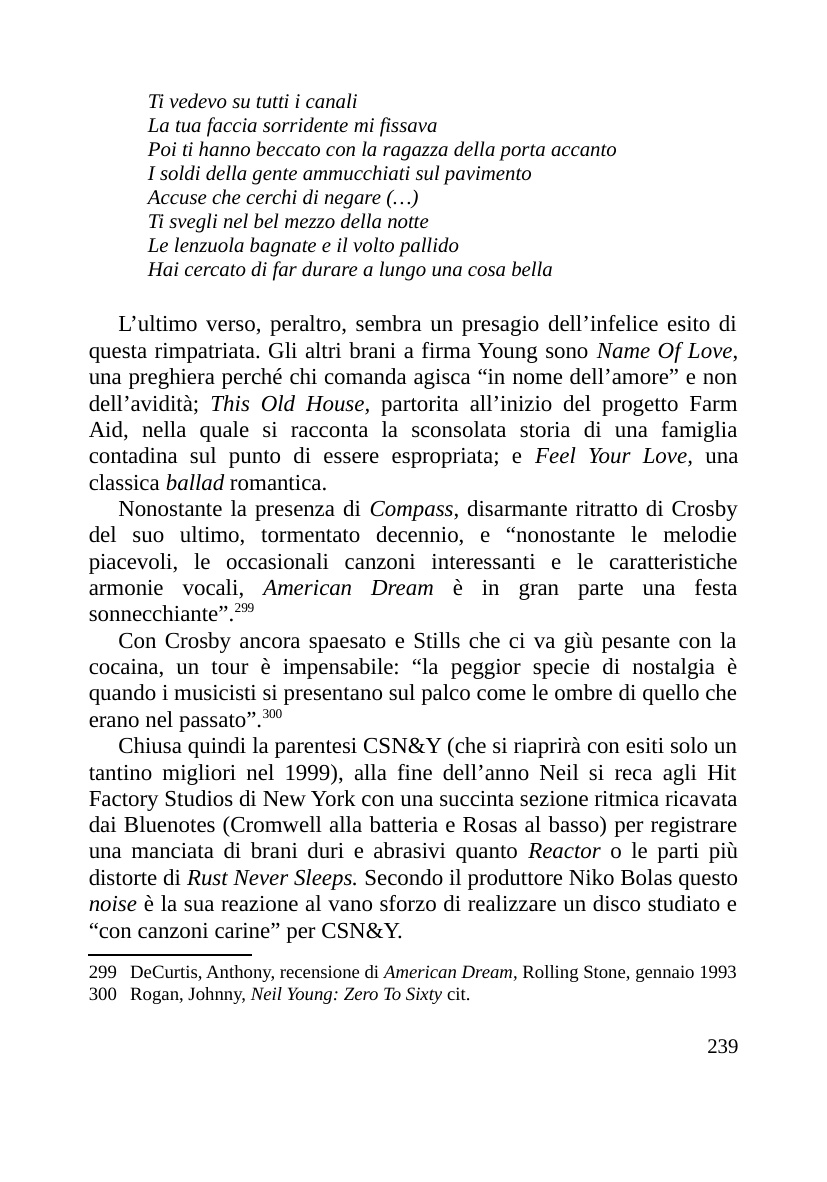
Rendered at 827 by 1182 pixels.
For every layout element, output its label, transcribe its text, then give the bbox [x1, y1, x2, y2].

text Nonostante la presenza di Compass, disarmante ritratto di Crosby del suo ultimo, tormentato decennio, e “nonostante le melodie piacevoli, le occasionali canzoni interessanti e le caratteristiche armonie vocali, American Dream è in gran parte una festa sonnecchiante”. [88, 495, 738, 627]
text Accuse che cerchi di negare (…) [88, 185, 738, 209]
text La tua faccia sorridente mi fissava [88, 113, 738, 137]
text I soldi della gente ammucchiati sul pavimento [88, 161, 738, 185]
text Poi ti hanno beccato con la ragazza della porta accanto [88, 137, 738, 161]
text Hai cercato di far durare a lungo una cosa bella [88, 257, 738, 281]
text Rogan, Johnny, Neil Young: Zero To Sixty cit. [88, 982, 738, 1004]
text Le lenzuola bagnate e il volto pallido [88, 233, 738, 257]
text L’ultimo verso, peraltro, sembra un presagio dell’infelice esito di questa rimpatriata. Gli altri brani a firma Young sono Name Of Love, una preghiera perché chi comanda agisca “in nome dell’amore” e non dell’avidità; This Old House, partorita all’inizio del progetto Farm Aid, nella quale si racconta la sconsolata storia di una famiglia contadina sul punto di essere espropriata; e Feel Your Love, una classica ballad romantica. [88, 311, 738, 495]
text Con Crosby ancora spaesato e Stills che ci va giù pesante con la cocaina, un tour è impensabile: “la peggior specie di nostalgia è quando i musicisti si presentano sul palco come le ombre di quello che erano nel passato”. [88, 627, 738, 732]
text Chiusa quindi la parentesi CSN&Y (che si riaprirà con esiti solo un tantino migliori nel 1999), alla fine dell’anno Neil si reca agli Hit Factory Studios di New York con una succinta sezione ritmica ricavata dai Bluenotes (Cromwell alla batteria e Rosas al basso) per registrare una manciata di brani duri e abrasivi quanto Reactor o le parti più distorte di Rust Never Sleeps. Secondo il produttore Niko Bolas questo noise è la sua reazione al vano sforzo di realizzare un disco studiato e “con canzoni carine” per CSN&Y. [88, 732, 738, 943]
text Ti vedevo su tutti i canali [88, 88, 738, 113]
text DeCurtis, Anthony, recensione di American Dream, Rolling Stone, gennaio 1993 [88, 961, 738, 982]
text Ti svegli nel bel mezzo della notte [88, 209, 738, 233]
